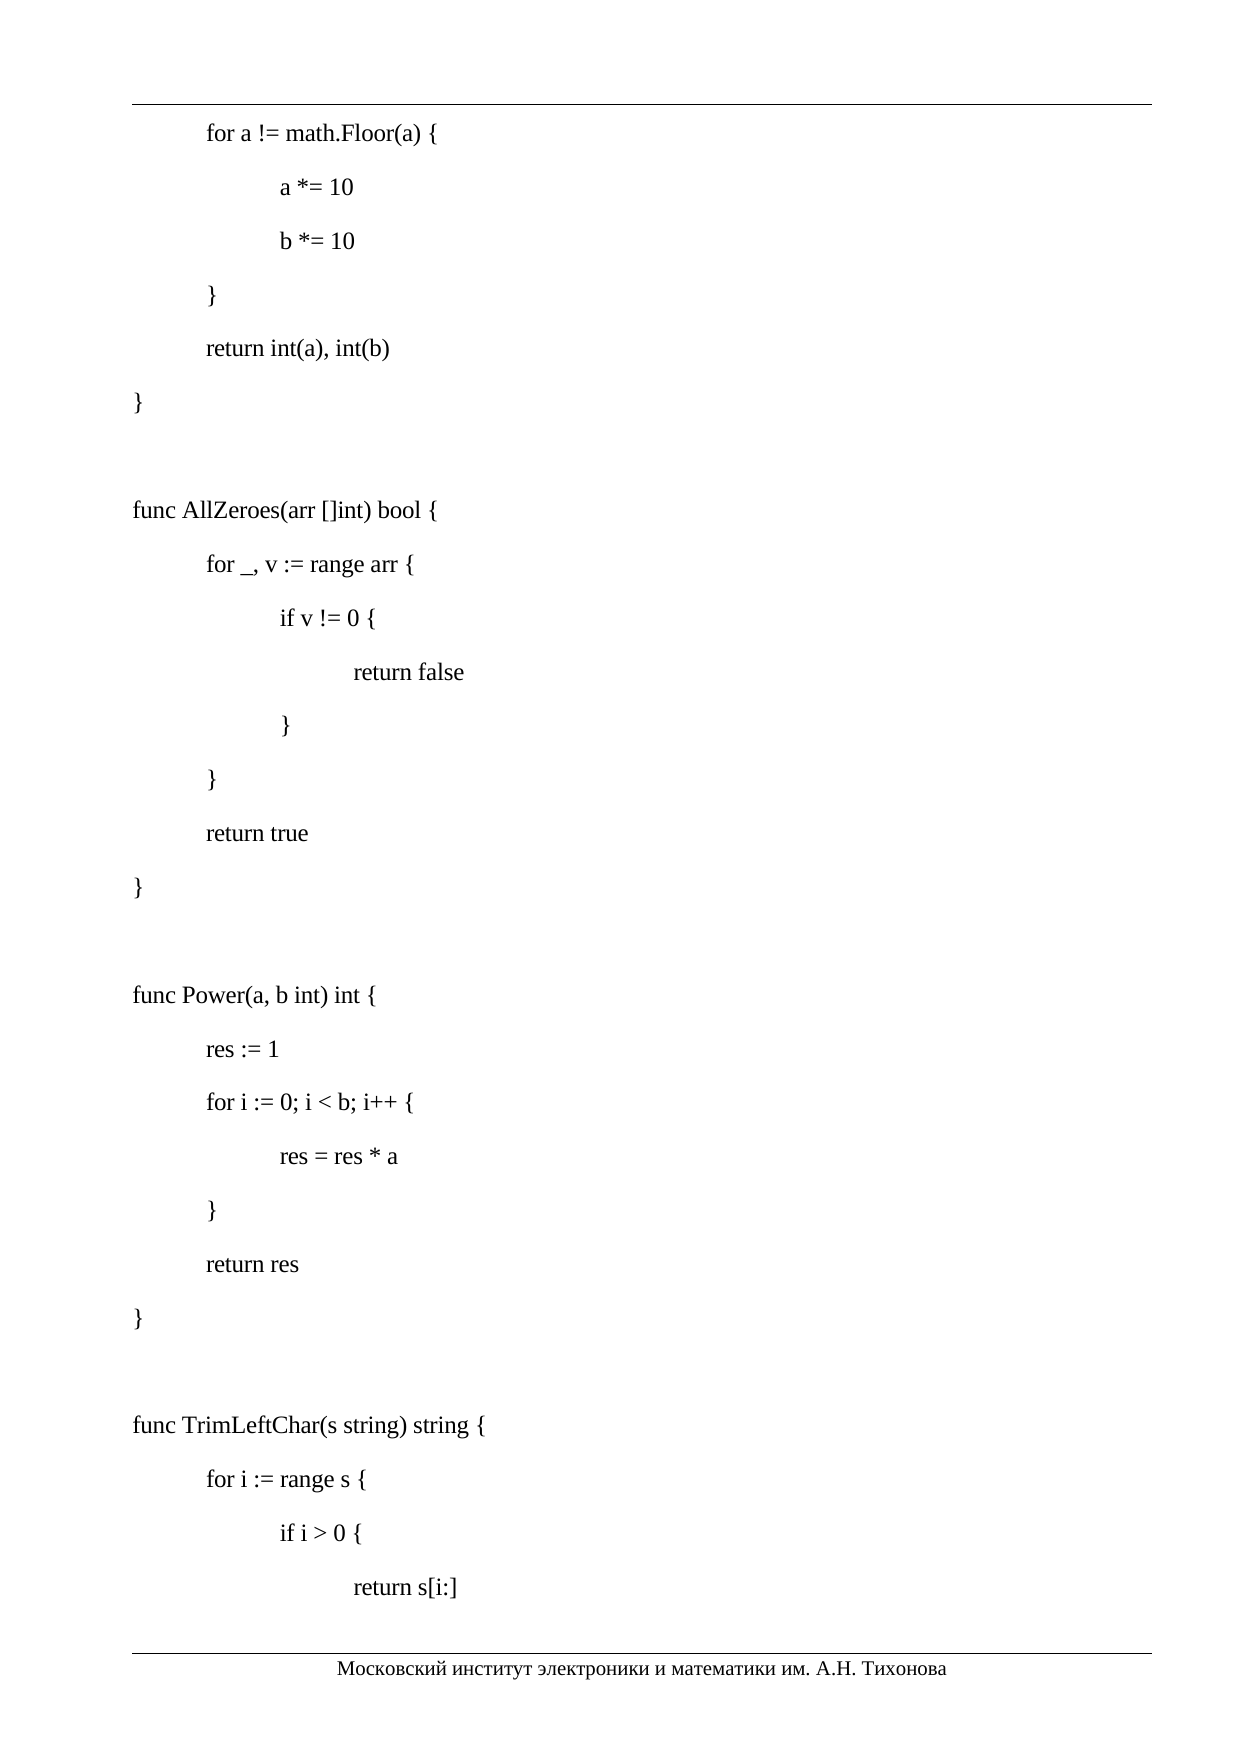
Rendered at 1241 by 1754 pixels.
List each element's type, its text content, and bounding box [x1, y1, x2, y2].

text return res [132, 1249, 1152, 1278]
text } [132, 711, 1152, 739]
text for a != math.Floor(a) { [132, 118, 1152, 147]
text return int(a), int(b) [132, 333, 1152, 362]
text for i := 0; i < b; i++ { [132, 1087, 1152, 1116]
text return s[i:] [132, 1572, 1152, 1601]
text for _, v := range arr { [132, 549, 1152, 578]
text if i > 0 { [132, 1518, 1152, 1547]
text return true [132, 818, 1152, 847]
text return false [132, 657, 1152, 685]
text func TrimLeftChar(s string) string { [132, 1411, 1152, 1439]
text } [132, 280, 1152, 308]
text a *= 10 [132, 172, 1152, 201]
text } [132, 1303, 1152, 1332]
text } [132, 387, 1152, 416]
text } [132, 764, 1152, 793]
text } [132, 872, 1152, 901]
text res := 1 [132, 1034, 1152, 1062]
text func AllZeroes(arr []int) bool { [132, 495, 1152, 524]
text func Power(a, b int) int { [132, 980, 1152, 1008]
text b *= 10 [132, 226, 1152, 254]
text if v != 0 { [132, 603, 1152, 632]
text for i := range s { [132, 1464, 1152, 1493]
text res = res * a [132, 1141, 1152, 1170]
text } [132, 1195, 1152, 1224]
